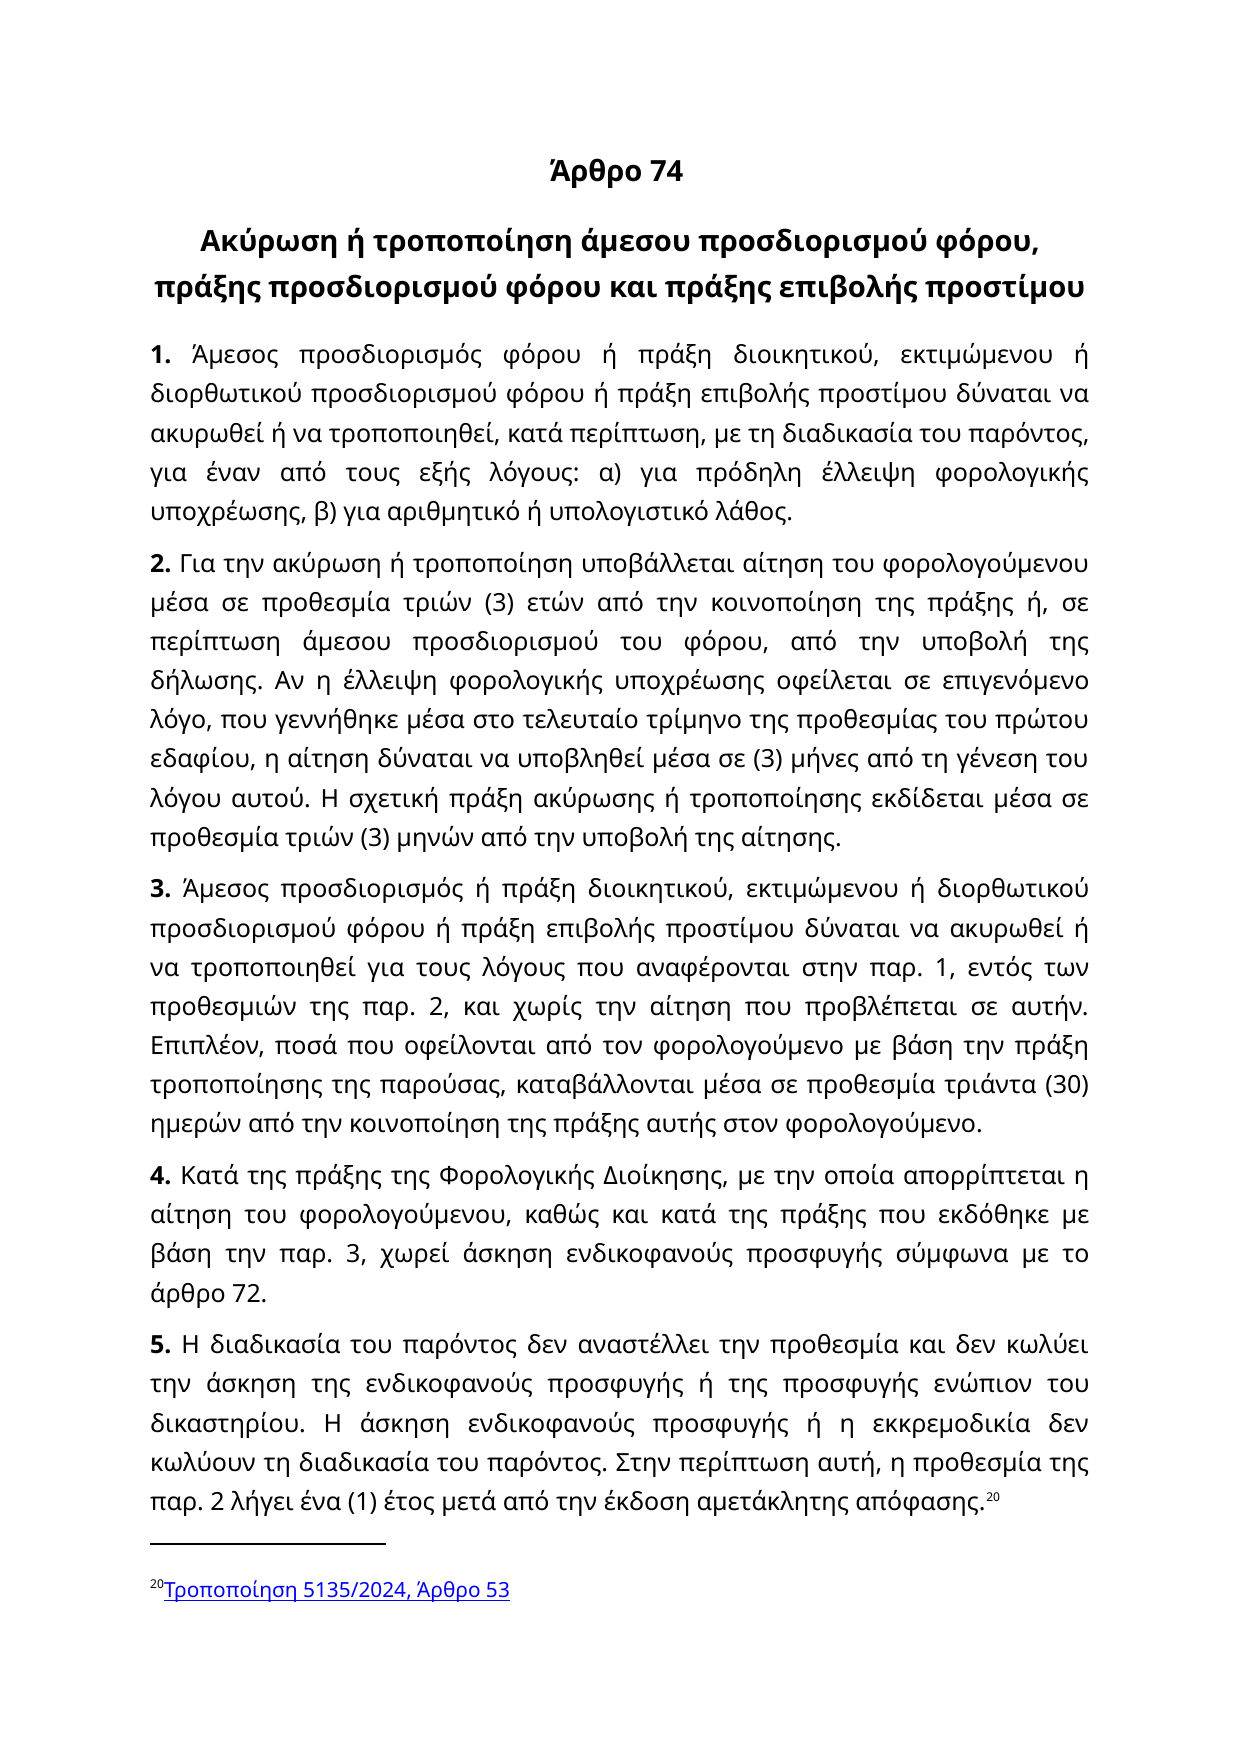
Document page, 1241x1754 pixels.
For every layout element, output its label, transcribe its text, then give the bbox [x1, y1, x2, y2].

text Τροποποίηση 5135/2024, Άρθρο 53 [150, 1576, 1090, 1604]
text 1. Άμεσος προσδιορισμός φόρου ή πράξη διοικητικού, εκτιμώμενου ή διορθωτικού προσδιορισμού φόρου ή πράξη επιβολής προστίμου δύναται να ακυρωθεί ή να τροποποιηθεί, κατά περίπτωση, με τη διαδικασία του παρόντος, για έναν από τους εξής λόγους: α) για πρόδηλη έλλειψη φορολογικής υποχρέωσης, β) για αριθμητικό ή υπολογιστικό λάθος. [150, 337, 1090, 528]
subtitle Ακύρωση ή τροποποίηση άμεσου προσδιορισμού φόρου, πράξης προσδιορισμού φόρου και πράξης επιβολής προστίμου [150, 221, 1090, 306]
text 2. Για την ακύρωση ή τροποποίηση υποβάλλεται αίτηση του φορολογούμενου μέσα σε προθεσμία τριών (3) ετών από την κοινοποίηση της πράξης ή, σε περίπτωση άμεσου προσδιορισμού του φόρου, από την υποβολή της δήλωσης. Αν η έλλειψη φορολογικής υποχρέωσης οφείλεται σε επιγενόμενο λόγο, που γεννήθηκε μέσα στο τελευταίο τρίμηνο της προθεσμίας του πρώτου εδαφίου, η αίτηση δύναται να υποβληθεί μέσα σε (3) μήνες από τη γένεση του λόγου αυτού. Η σχετική πράξη ακύρωσης ή τροποποίησης εκδίδεται μέσα σε προθεσμία τριών (3) μηνών από την υποβολή της αίτησης. [150, 545, 1090, 853]
subtitle Άρθρο 74 [150, 150, 1090, 190]
text 5. Η διαδικασία του παρόντος δεν αναστέλλει την προθεσμία και δεν κωλύει την άσκηση της ενδικοφανούς προσφυγής ή της προσφυγής ενώπιον του δικαστηρίου. Η άσκηση ενδικοφανούς προσφυγής ή η εκκρεμοδικία δεν κωλύουν τη διαδικασία του παρόντος. Στην περίπτωση αυτή, η προθεσμία της παρ. 2 λήγει ένα (1) έτος μετά από την έκδοση αμετάκλητης απόφασης. [150, 1327, 1090, 1518]
text 3. Άμεσος προσδιορισμός ή πράξη διοικητικού, εκτιμώμενου ή διορθωτικού προσδιορισμού φόρου ή πράξη επιβολής προστίμου δύναται να ακυρωθεί ή να τροποποιηθεί για τους λόγους που αναφέρονται στην παρ. 1, εντός των προθεσμιών της παρ. 2, και χωρίς την αίτηση που προβλέπεται σε αυτήν. Επιπλέον, ποσά που οφείλονται από τον φορολογούμενο με βάση την πράξη τροποποίησης της παρούσας, καταβάλλονται μέσα σε προθεσμία τριάντα (30) ημερών από την κοινοποίηση της πράξης αυτής στον φορολογούμενο. [150, 871, 1090, 1140]
text 4. Κατά της πράξης της Φορολογικής Διοίκησης, με την οποία απορρίπτεται η αίτηση του φορολογούμενου, καθώς και κατά της πράξης που εκδόθηκε με βάση την παρ. 3, χωρεί άσκηση ενδικοφανούς προσφυγής σύμφωνα με το άρθρο 72. [150, 1158, 1090, 1309]
